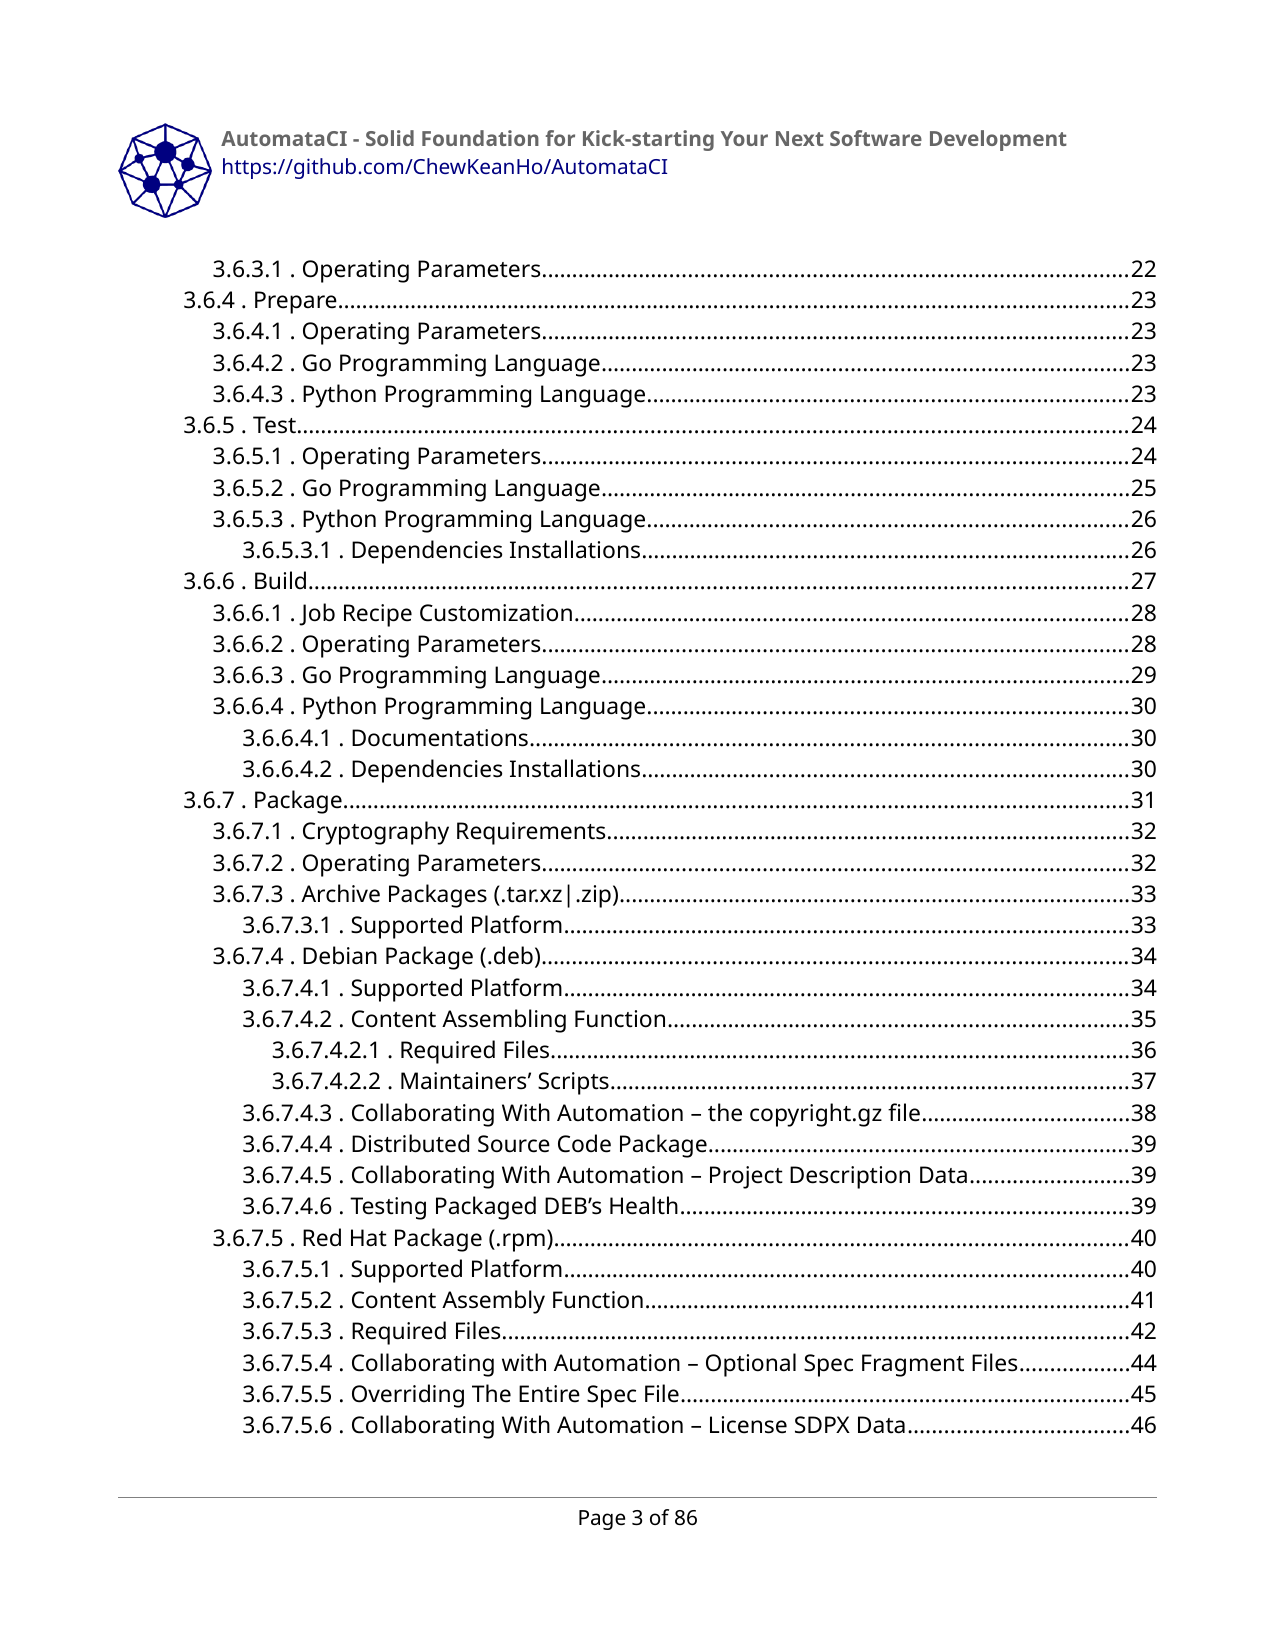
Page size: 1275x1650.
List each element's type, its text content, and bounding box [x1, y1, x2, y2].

text 3.6.4.2 . Go Programming Language 23 [207, 347, 1157, 378]
text 3.6.7.4.5 . Collaborating With Automation – Project Description Data 39 [236, 1159, 1157, 1190]
text 3.6.7.3 . Archive Packages (.tar.xz|.zip) 33 [207, 878, 1157, 909]
text 3.6.5.3.1 . Dependencies Installations 26 [236, 534, 1157, 565]
text 3.6.4 . Prepare 23 [177, 284, 1157, 315]
text 3.6.6.2 . Operating Parameters 28 [207, 628, 1157, 659]
text 3.6.6 . Build 27 [177, 565, 1157, 597]
text 3.6.5.3 . Python Programming Language 26 [207, 503, 1157, 534]
text 3.6.7.4.2 . Content Assembling Function 35 [236, 1003, 1157, 1034]
text 3.6.7.5.3 . Required Files 42 [236, 1315, 1157, 1347]
text 3.6.7.2 . Operating Parameters 32 [207, 847, 1157, 878]
text 3.6.7.5.2 . Content Assembly Function 41 [236, 1284, 1157, 1315]
text 3.6.7.5.1 . Supported Platform 40 [236, 1253, 1157, 1284]
picture [118, 123, 212, 218]
text 3.6.4.3 . Python Programming Language 23 [207, 378, 1157, 409]
text 3.6.7 . Package 31 [177, 784, 1157, 815]
text 3.6.4.1 . Operating Parameters 23 [207, 315, 1157, 347]
text 3.6.7.4.3 . Collaborating With Automation – the copyright.gz file 38 [236, 1097, 1157, 1128]
text 3.6.7.4 . Debian Package (.deb) 34 [207, 940, 1157, 972]
text 3.6.7.5.6 . Collaborating With Automation – License SDPX Data 46 [236, 1409, 1157, 1440]
text 3.6.6.4 . Python Programming Language 30 [207, 690, 1157, 722]
text 3.6.7.5 . Red Hat Package (.rpm) 40 [207, 1222, 1157, 1253]
text 3.6.7.4.1 . Supported Platform 34 [236, 972, 1157, 1003]
text 3.6.7.4.4 . Distributed Source Code Package 39 [236, 1128, 1157, 1159]
text 3.6.6.1 . Job Recipe Customization 28 [207, 597, 1157, 628]
text 3.6.7.4.2.2 . Maintainers’ Scripts 37 [266, 1065, 1157, 1097]
text 3.6.6.3 . Go Programming Language 29 [207, 659, 1157, 690]
text 3.6.5.1 . Operating Parameters 24 [207, 440, 1157, 472]
text 3.6.7.3.1 . Supported Platform 33 [236, 909, 1157, 940]
text 3.6.5 . Test 24 [177, 409, 1157, 440]
text 3.6.7.4.6 . Testing Packaged DEB’s Health 39 [236, 1190, 1157, 1222]
text 3.6.6.4.2 . Dependencies Installations 30 [236, 753, 1157, 784]
text 3.6.6.4.1 . Documentations 30 [236, 722, 1157, 753]
text 3.6.7.5.4 . Collaborating with Automation – Optional Spec Fragment Files 44 [236, 1347, 1157, 1378]
text 3.6.7.1 . Cryptography Requirements 32 [207, 815, 1157, 847]
text 3.6.3.1 . Operating Parameters 22 [207, 253, 1157, 284]
text 3.6.7.5.5 . Overriding The Entire Spec File 45 [236, 1378, 1157, 1409]
text 3.6.7.4.2.1 . Required Files 36 [266, 1034, 1157, 1065]
text 3.6.5.2 . Go Programming Language 25 [207, 472, 1157, 503]
